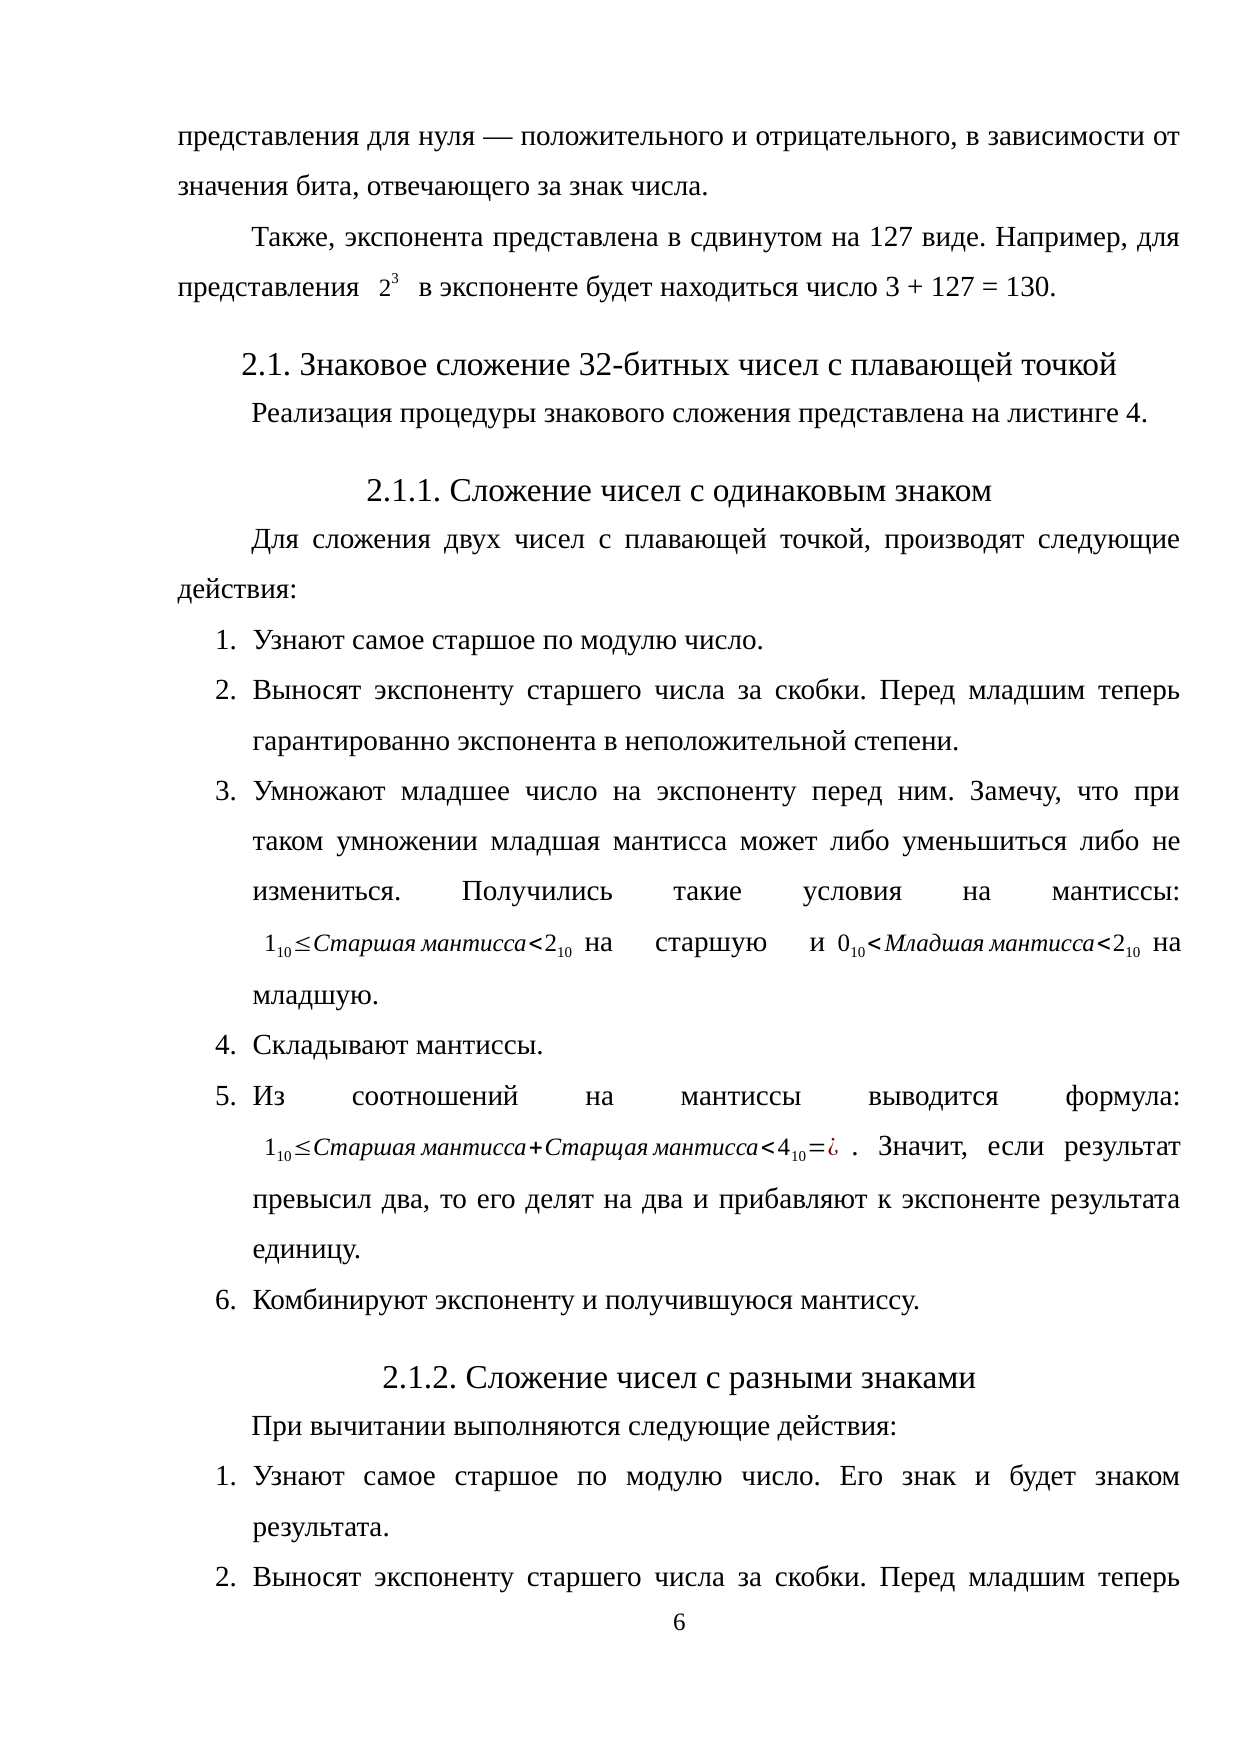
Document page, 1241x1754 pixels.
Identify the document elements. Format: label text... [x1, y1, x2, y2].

list Выносят экспоненту старшего числа за скобки. Перед младшим теперь гарантированно экспонента в неположительной степени. [215, 672, 1181, 756]
subtitle Сложение чисел с одинаковым знаком [177, 471, 1181, 509]
subtitle Сложение чисел с разными знаками [177, 1357, 1181, 1396]
text Реализация процедуры знакового сложения представлена на листинге 4. [177, 395, 1181, 429]
list Умножают младшее число на экспоненту перед ним. Замечу, что при таком умножении младшая мантисса может либо уменьшиться либо не измениться. Получились такие условия на мантиссы:на старшую ина младшую. [215, 773, 1181, 1011]
text При вычитании выполняются следующие действия: [177, 1408, 1181, 1442]
list Складывают мантиссы. [215, 1027, 1181, 1061]
text Для сложения двух чисел с плавающей точкой, производят следующие действия: [177, 521, 1181, 605]
text Также, экспонента представлена в сдвинутом на 127 виде. Например, для представления в экспоненте будет находиться число 3 + 127 = 130. [177, 219, 1181, 303]
list Выносят экспоненту старшего числа за скобки. Перед младшим теперь [215, 1559, 1181, 1592]
list Комбинируют экспоненту и получившуюся мантиссу. [215, 1282, 1181, 1315]
list Узнают самое старшое по модулю число. Его знак и будет знаком результата. [215, 1458, 1181, 1542]
text представления для нуля — положительного и отрицательного, в зависимости от значения бита, отвечающего за знак числа. [177, 118, 1181, 202]
list Из соотношений на мантиссы выводится формула: . Значит, если результат превысил два, то его делят на два и прибавляют к экспоненте результата единицу. [215, 1078, 1181, 1265]
subtitle Знаковое сложение 32-битных чисел с плавающей точкой [177, 344, 1181, 383]
list Узнают самое старшое по модулю число. [215, 622, 1181, 656]
